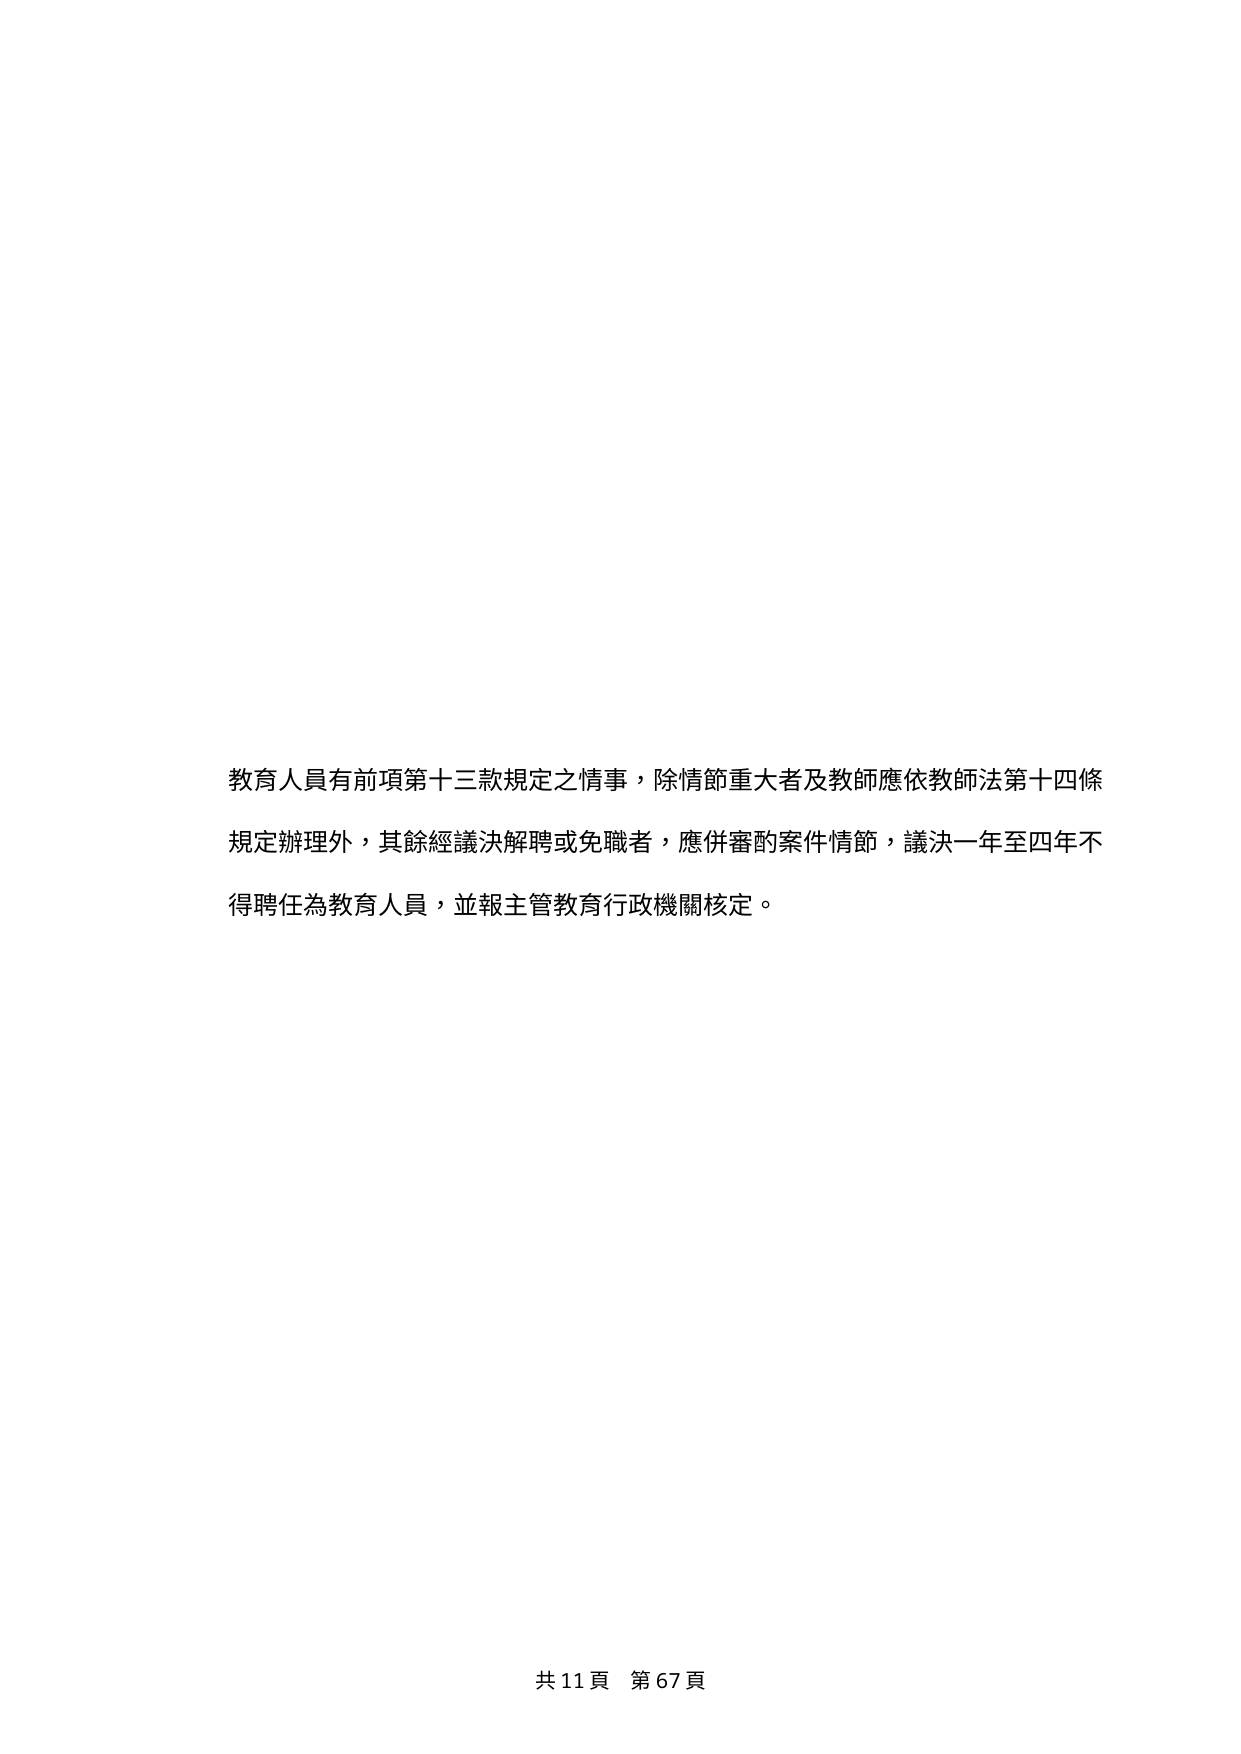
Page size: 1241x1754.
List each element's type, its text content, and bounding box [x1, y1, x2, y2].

text 教育人員有前項第十三款規定之情事，除情節重大者及教師應依教師法第十四條規定辦理外，其餘經議決解聘或免職者，應併審酌案件情節，議決一年至四年不得聘任為教育人員，並報主管教育行政機關核定。 [229, 737, 1122, 924]
